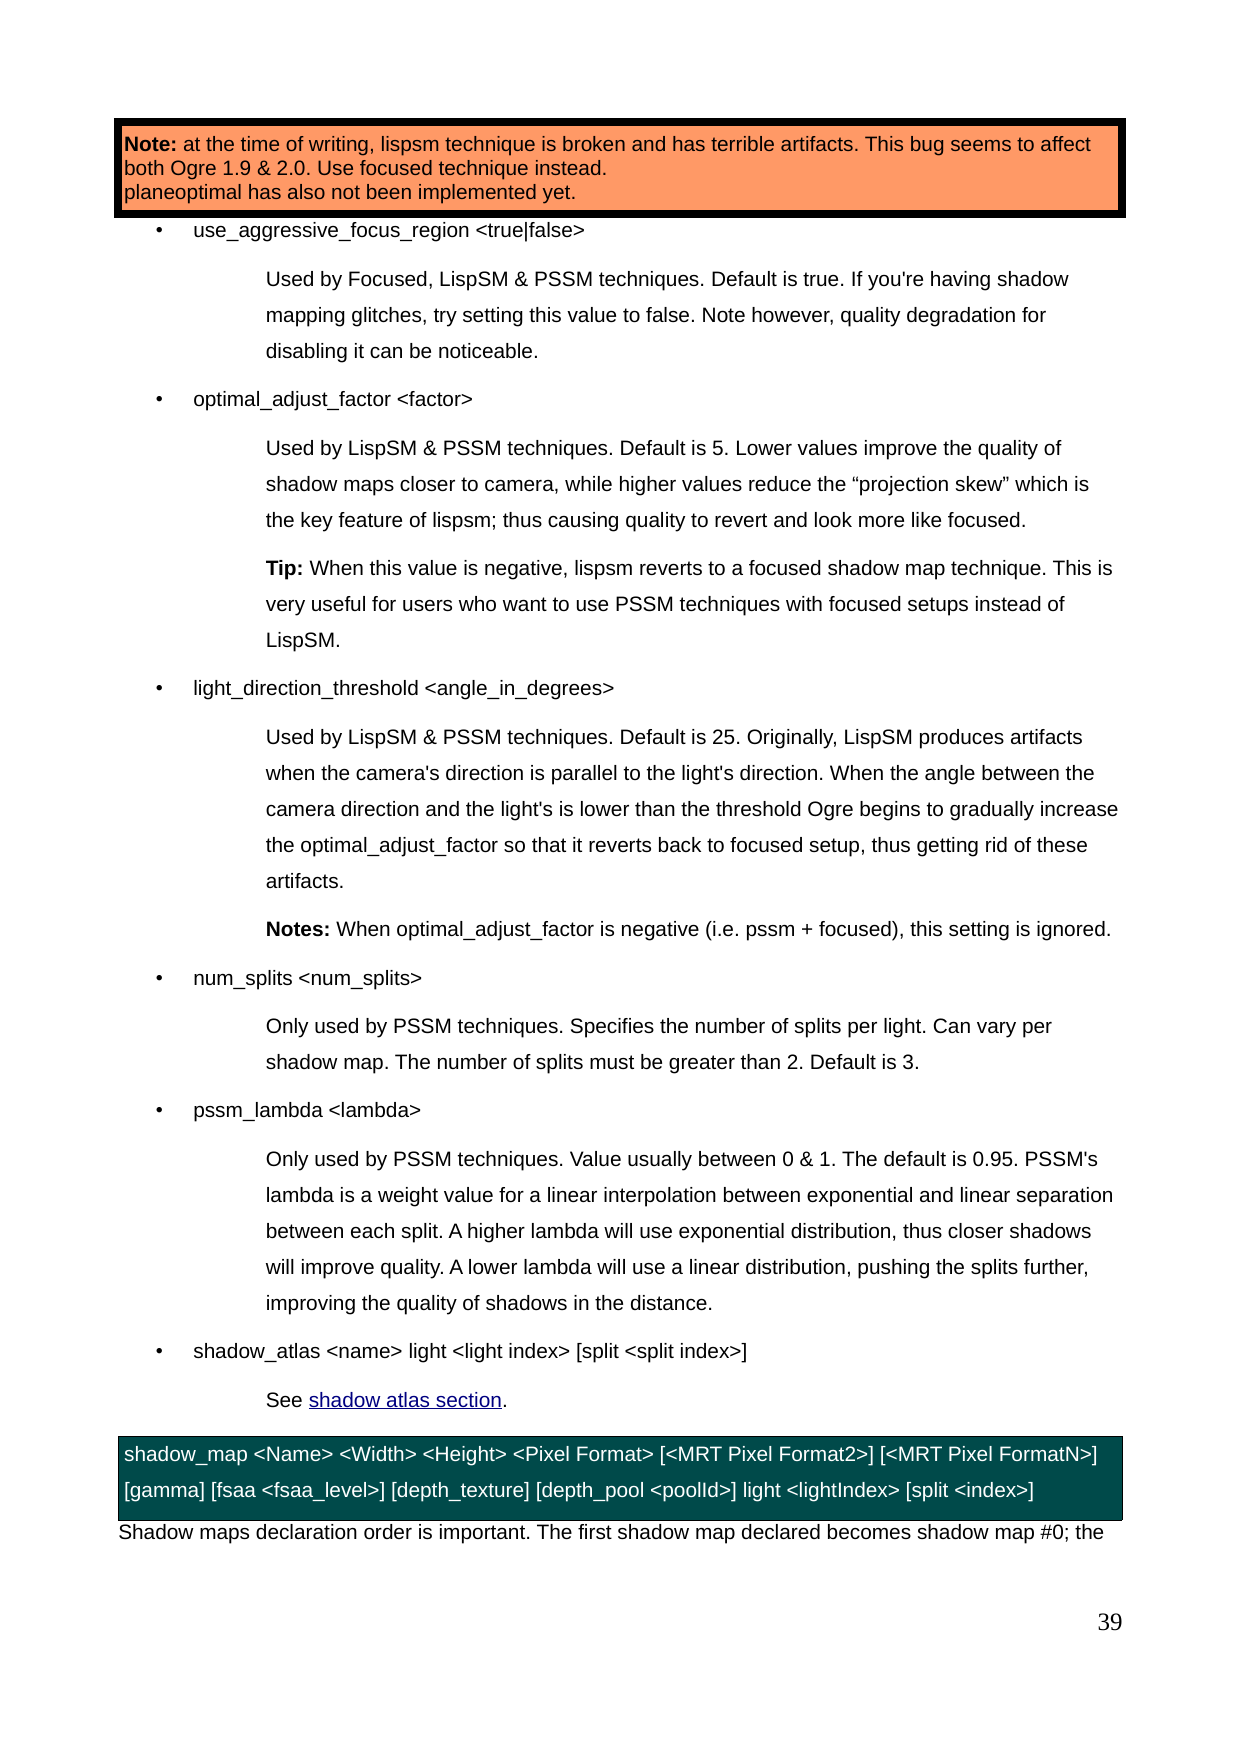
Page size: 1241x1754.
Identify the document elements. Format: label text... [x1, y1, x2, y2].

text See shadow atlas section. [266, 1387, 1122, 1411]
list optimal_adjust_factor <factor> [156, 387, 1122, 411]
list pssm_lambda <lambda> [156, 1098, 1122, 1122]
table_header shadow_map <Name> <Width> <Height> <Pixel Format> [<MRT Pixel Format2>] [<MRT Pixel FormatN>] [gamma] [fsaa <fsaa_level>] [depth_texture] [depth_pool <poolId>] light <lightIndex> [split <index>] [119, 1437, 1122, 1520]
table_header Note: at the time of writing, lispsm technique is broken and has terrible artifacts. This bug seems to affect both Ogre 1.9 & 2.0. Use focused technique instead. planeoptimal has also not been implemented yet. [122, 126, 1118, 210]
list num_splits <num_splits> [156, 965, 1122, 989]
text Notes: When optimal_adjust_factor is negative (i.e. pssm + focused), this setting is ignored. [266, 917, 1122, 941]
text Tip: When this value is negative, lispsm reverts to a focused shadow map technique. This is very useful for users who want to use PSSM techniques with focused setups instead of LispSM. [266, 556, 1122, 652]
list use_aggressive_focus_region <true|false> [156, 218, 1122, 242]
text Shadow maps declaration order is important. The first shadow map declared becomes shadow map #0; the [118, 1521, 1122, 1544]
text Used by Focused, LispSM & PSSM techniques. Default is true. If you're having shadow mapping glitches, try setting this value to false. Note however, quality degradation for disabling it can be noticeable. [266, 267, 1122, 362]
text Only used by PSSM techniques. Value usually between 0 & 1. The default is 0.95. PSSM's lambda is a weight value for a linear interpolation between exponential and linear separation between each split. A higher lambda will use exponential distribution, thus closer shadows will improve quality. A lower lambda will use a linear distribution, pushing the splits further, improving the quality of shadows in the distance. [266, 1147, 1122, 1314]
text Only used by PSSM techniques. Specifies the number of splits per light. Can vary per shadow map. The number of splits must be greater than 2. Default is 3. [266, 1014, 1122, 1074]
text Used by LispSM & PSSM techniques. Default is 25. Originally, LispSM produces artifacts when the camera's direction is parallel to the light's direction. When the angle between the camera direction and the light's is lower than the threshold Ogre begins to gradually increase the optimal_adjust_factor so that it reverts back to focused setup, thus getting rid of these artifacts. [266, 725, 1122, 892]
list light_direction_threshold <angle_in_degrees> [156, 676, 1122, 700]
text Used by LispSM & PSSM techniques. Default is 5. Lower values improve the quality of shadow maps closer to camera, while higher values reduce the “projection skew” which is the key feature of lispsm; thus causing quality to revert and look more like focused. [266, 436, 1122, 531]
list shadow_atlas <name> light <light index> [split <split index>] [156, 1339, 1122, 1363]
